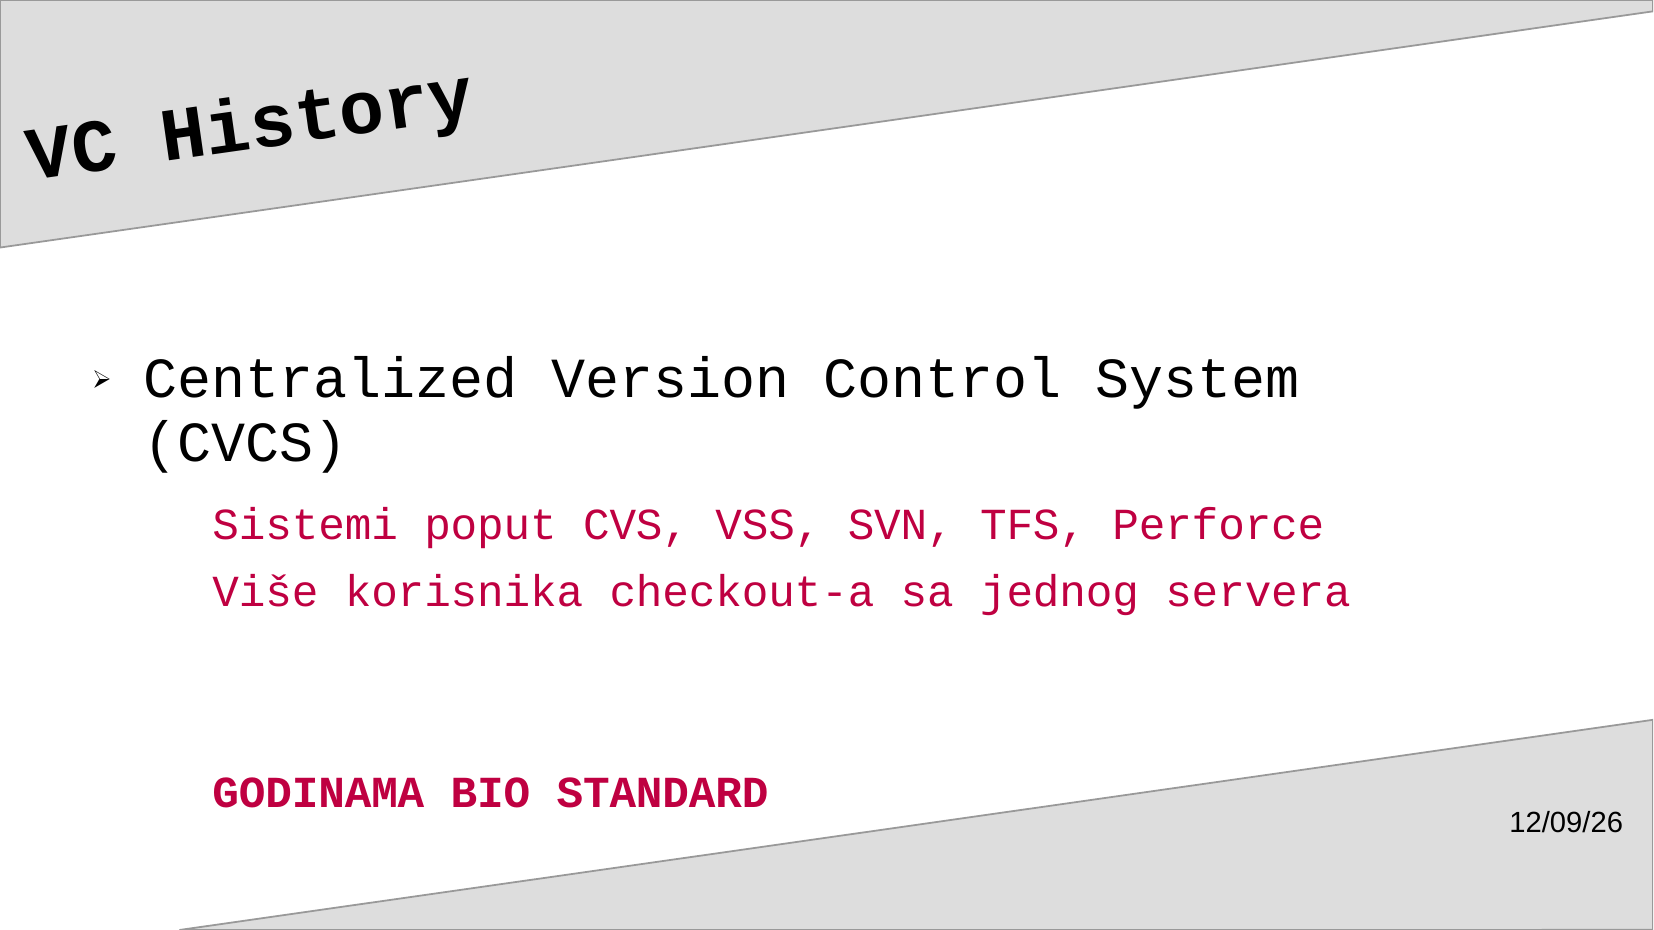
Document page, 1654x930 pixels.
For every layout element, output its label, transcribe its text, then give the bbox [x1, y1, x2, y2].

list Centralized Version Control System (CVCS) Sistemi poput CVS, VSS, SVN, TFS, Perforce Više korisnika checkout-a sa jednog servera GODINAMA BIO STANDARD [74, 262, 1493, 825]
title VC History [16, 0, 1501, 239]
